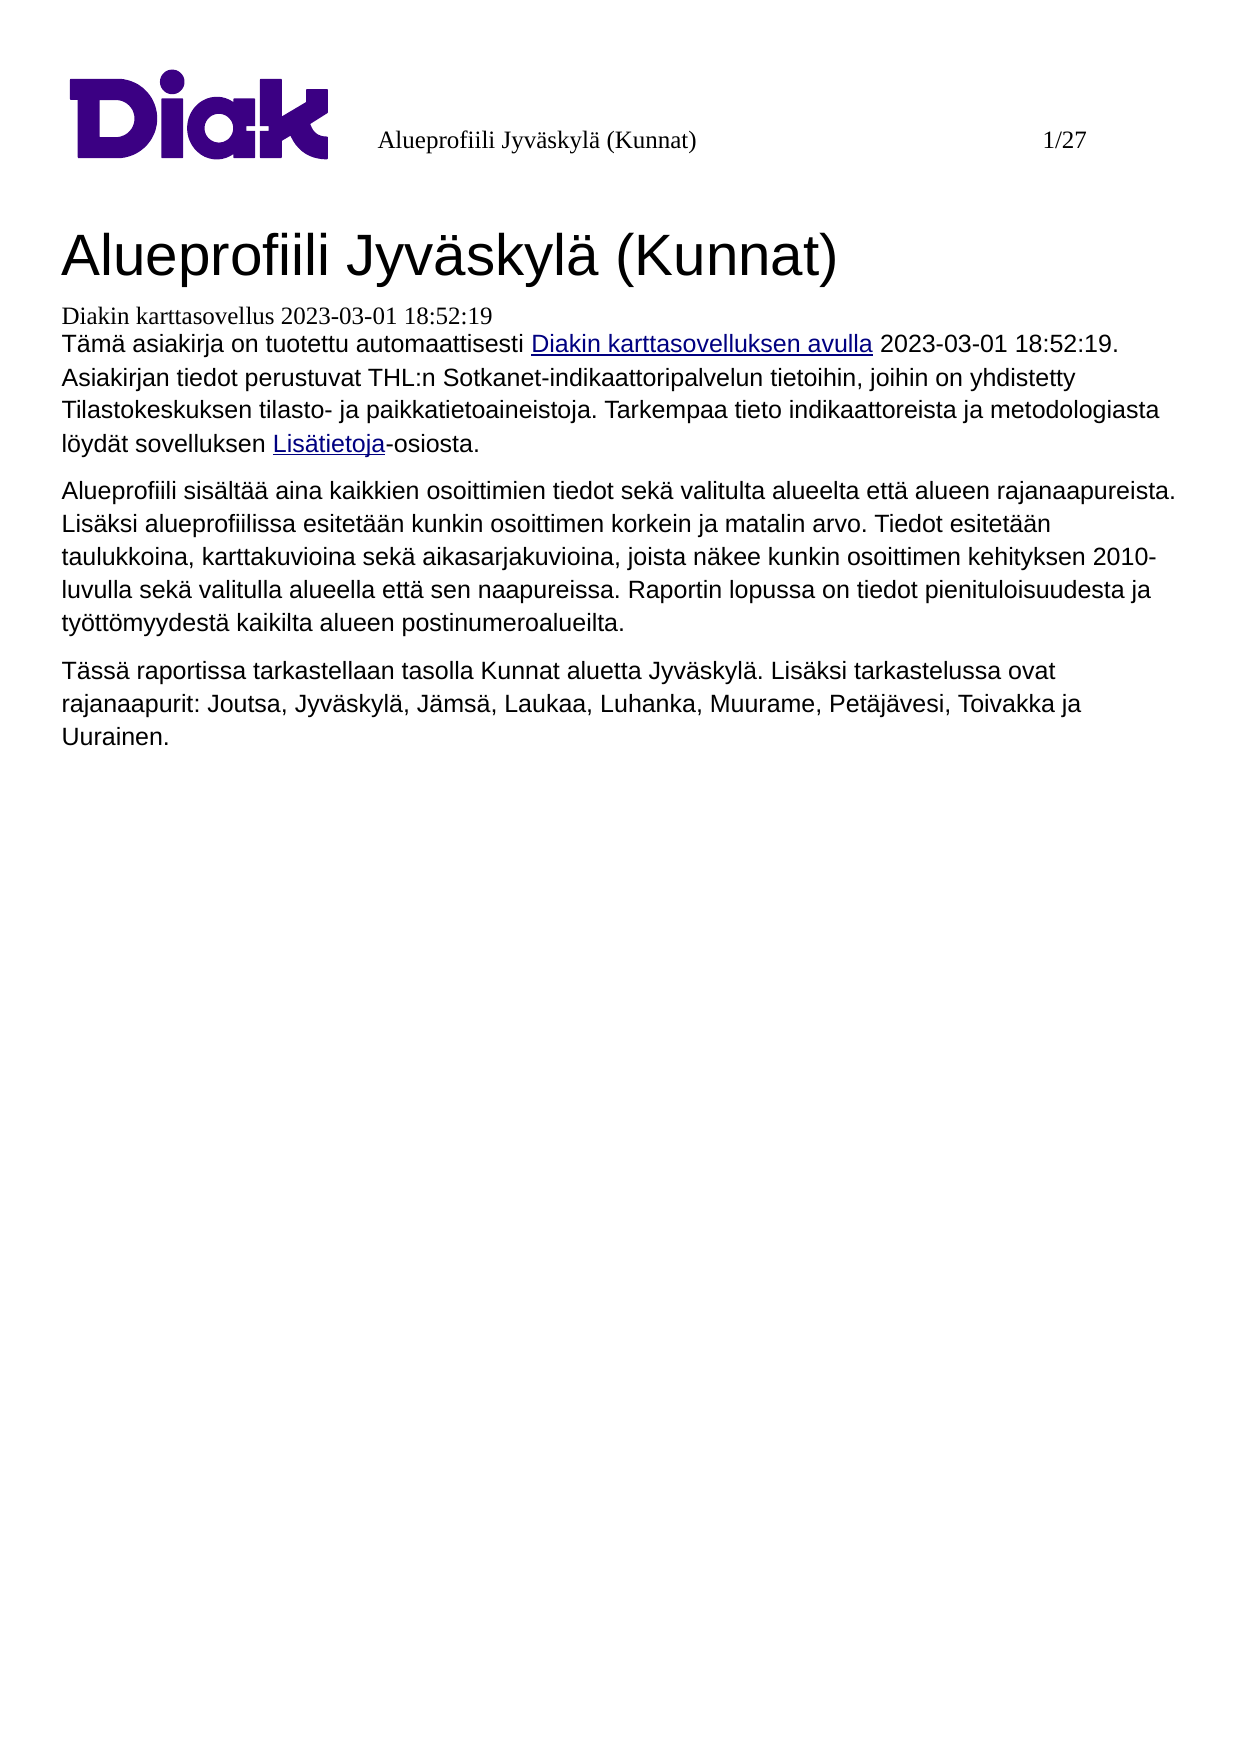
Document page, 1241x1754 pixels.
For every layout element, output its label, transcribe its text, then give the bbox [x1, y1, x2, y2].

text Tämä asiakirja on tuotettu automaattisesti Diakin karttasovelluksen avulla 2023-03-01 18:52:19. Asiakirjan tiedot perustuvat THL:n Sotkanet-indikaattoripalvelun tietoihin, joihin on yhdistetty Tilastokeskuksen tilasto- ja paikkatietoaineistoja. Tarkempaa tieto indikaattoreista ja metodologiasta löydät sovelluksen Lisätietoja-osiosta. [61, 329, 1179, 457]
title Alueprofiili Jyväskylä (Kunnat) [61, 221, 1179, 288]
text Alueprofiili sisältää aina kaikkien osoittimien tiedot sekä valitulta alueelta että alueen rajanaapureista. Lisäksi alueprofiilissa esitetään kunkin osoittimen korkein ja matalin arvo. Tiedot esitetään taulukkoina, karttakuvioina sekä aikasarjakuvioina, joista näkee kunkin osoittimen kehityksen 2010-luvulla sekä valitulla alueella että sen naapureissa. Raportin lopussa on tiedot pienituloisuudesta ja työttömyydestä kaikilta alueen postinumeroalueilta. [61, 476, 1179, 637]
text Tässä raportissa tarkastellaan tasolla Kunnat aluetta Jyväskylä. Lisäksi tarkastelussa ovat rajanaapurit: Joutsa, Jyväskylä, Jämsä, Laukaa, Luhanka, Muurame, Petäjävesi, Toivakka ja Uurainen. [61, 656, 1179, 751]
text Diakin karttasovellus 2023-03-01 18:52:19 [61, 301, 1179, 329]
